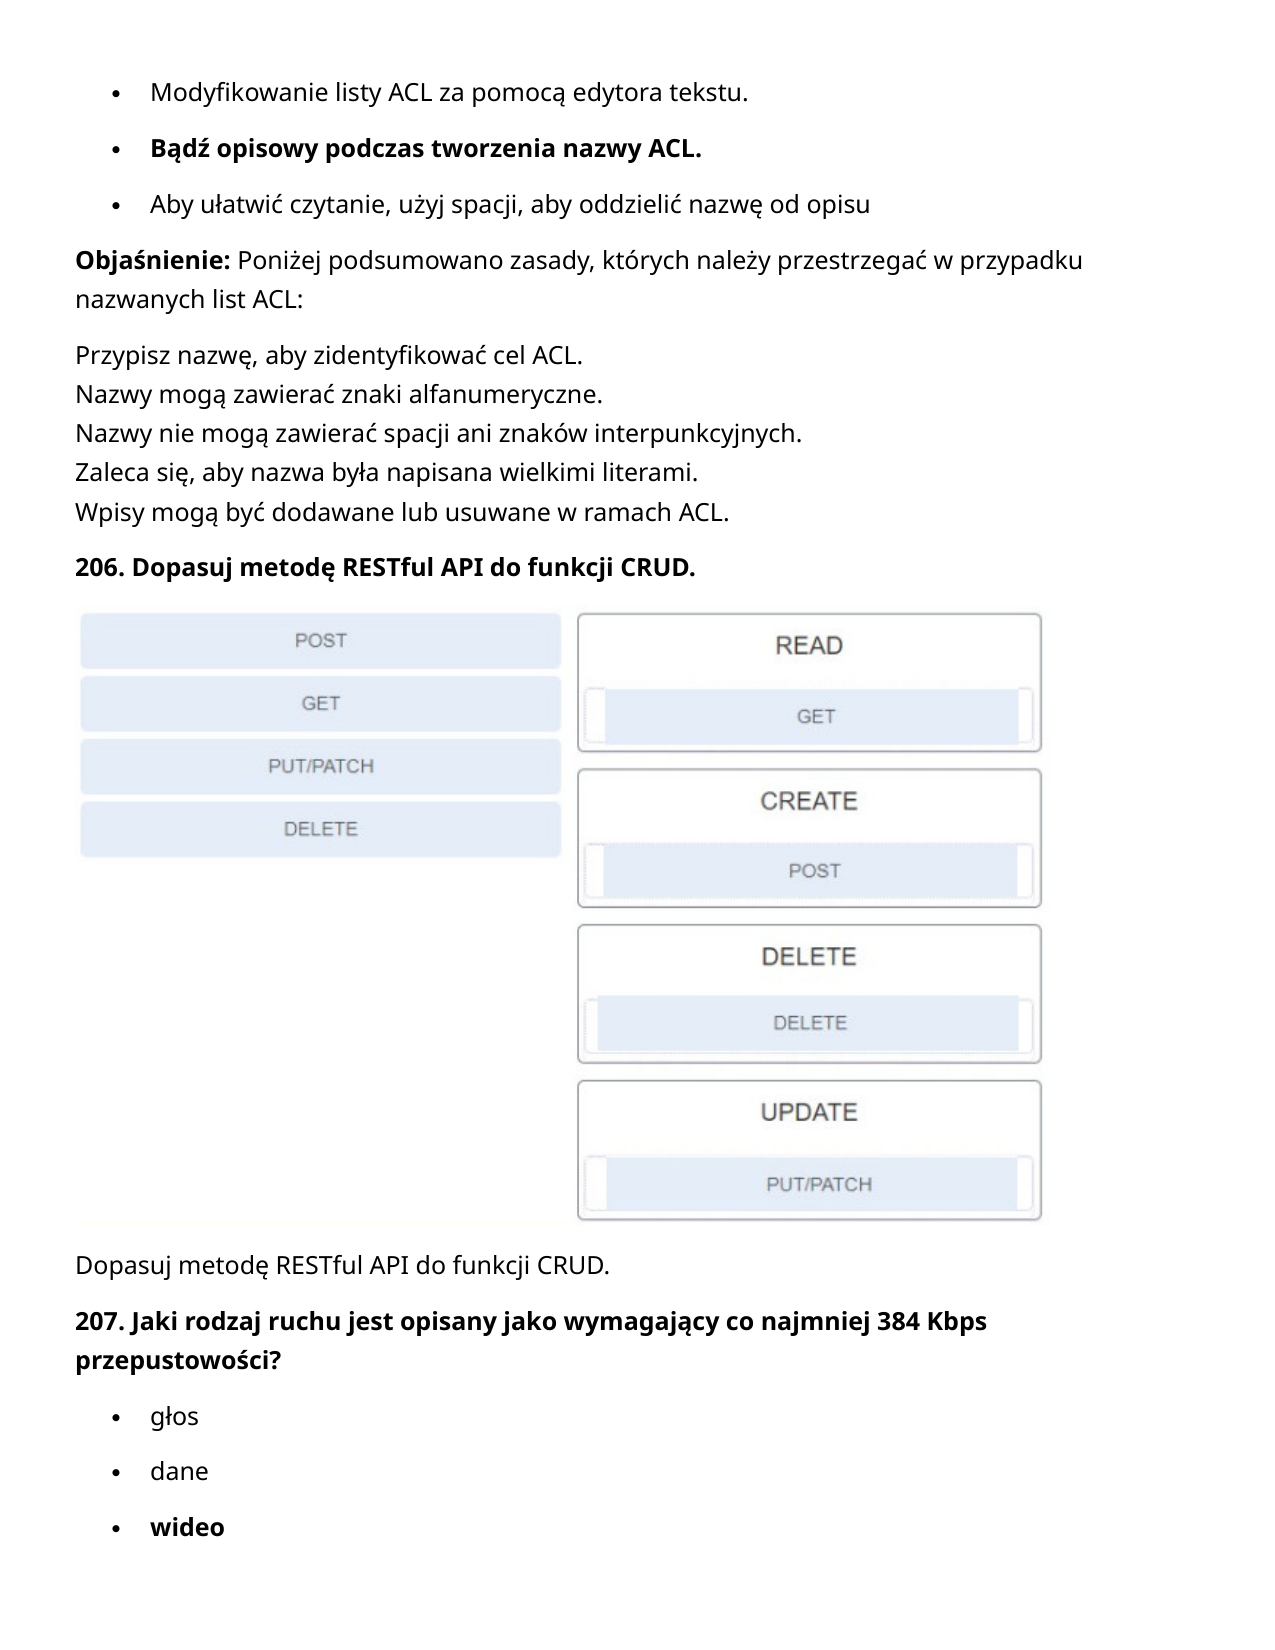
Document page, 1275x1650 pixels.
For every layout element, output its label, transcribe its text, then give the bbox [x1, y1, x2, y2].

list Bądź opisowy podczas tworzenia nazwy ACL. [112, 131, 1200, 165]
text Objaśnienie: Poniżej podsumowano zasady, których należy przestrzegać w przypadku nazwanych list ACL: [75, 242, 1200, 316]
text 206. Dopasuj metodę RESTful API do funkcji CRUD. [75, 550, 1200, 584]
list głos [112, 1398, 1200, 1432]
text Dopasuj metodę RESTful API do funkcji CRUD. [75, 1247, 1200, 1281]
text Przypisz nazwę, aby zidentyfikować cel ACL. Nazwy mogą zawierać znaki alfanumeryczne. Nazwy nie mogą zawierać spacji ani znaków interpunkcyjnych. Zaleca się, aby nazwa była napisana wielkimi literami. Wpisy mogą być dodawane lub usuwane w ramach ACL. [75, 337, 1200, 528]
text 207. Jaki rodzaj ruchu jest opisany jako wymagający co najmniej 384 Kbps przepustowości? [75, 1303, 1200, 1376]
list Aby ułatwić czytanie, użyj spacji, aby oddzielić nazwę od opisu [112, 187, 1200, 221]
list Modyfikowanie listy ACL za pomocą edytora tekstu. [112, 75, 1200, 109]
list dane [112, 1454, 1200, 1488]
list wideo [112, 1510, 1200, 1544]
